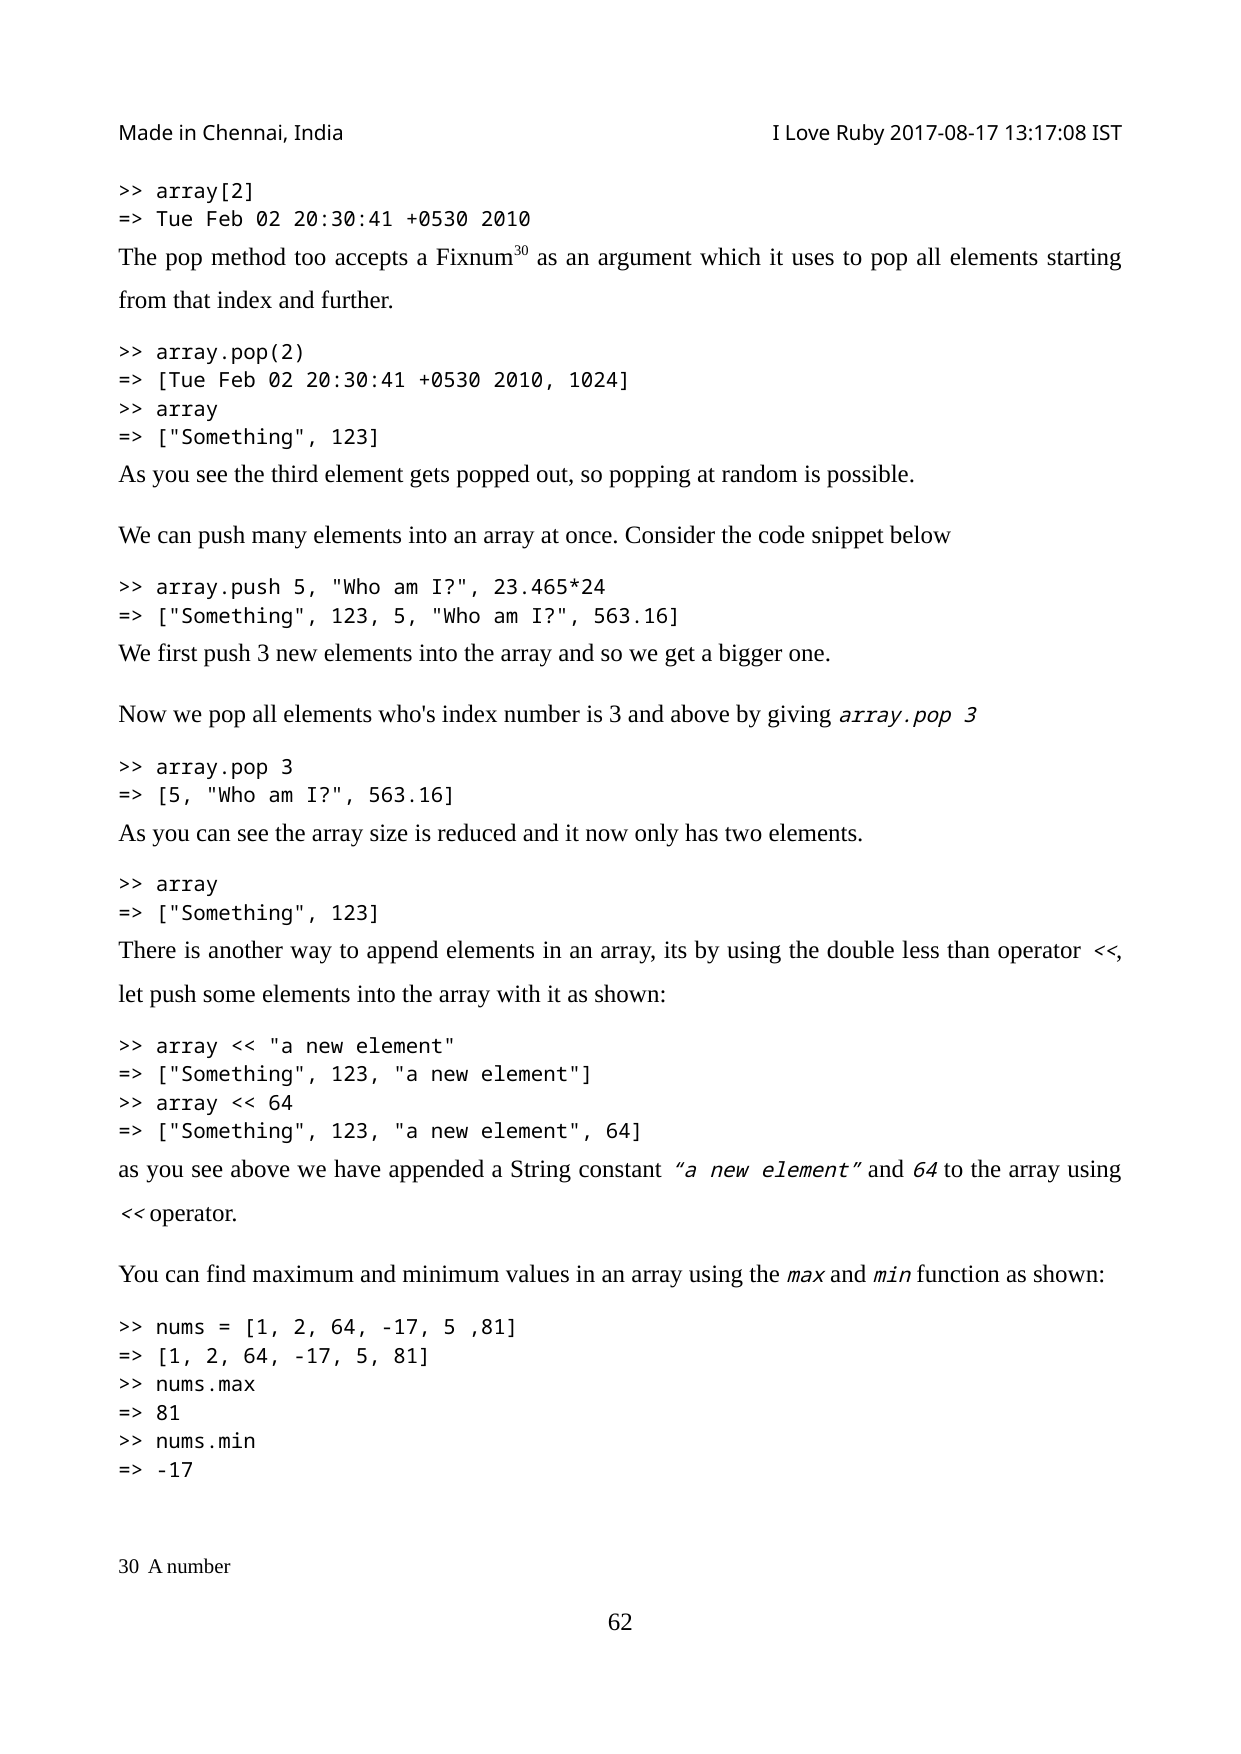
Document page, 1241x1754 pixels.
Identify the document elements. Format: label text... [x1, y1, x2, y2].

text >> array [118, 394, 1122, 422]
text as you see above we have appended a String constant “a new element” and 64 to the array using << operator. [118, 1154, 1122, 1227]
text You can find maximum and minimum values in an array using the max and min function as shown: [118, 1259, 1122, 1289]
text => [5, "Who am I?", 563.16] [118, 780, 1122, 809]
text => ["Something", 123, "a new element"] [118, 1059, 1122, 1088]
text >> array [118, 869, 1122, 898]
text => ["Something", 123, 5, "Who am I?", 563.16] [118, 601, 1122, 629]
text >> nums.min [118, 1426, 1122, 1455]
text The pop method too accepts a Fixnum as an argument which it uses to pop all elements starting from that index and further. [118, 242, 1122, 314]
text We can push many elements into an array at once. Consider the code snippet below [118, 520, 1122, 549]
text => -17 [118, 1455, 1122, 1483]
text >> nums.max [118, 1369, 1122, 1398]
text => ["Something", 123] [118, 422, 1122, 451]
text >> array[2] [118, 176, 1122, 204]
text => Tue Feb 02 20:30:41 +0530 2010 [118, 204, 1122, 233]
text As you see the third element gets popped out, so popping at random is possible. [118, 459, 1122, 488]
text >> array << 64 [118, 1088, 1122, 1116]
text >> array.pop 3 [118, 752, 1122, 780]
text => ["Something", 123] [118, 898, 1122, 926]
text => ["Something", 123, "a new element", 64] [118, 1116, 1122, 1145]
text We first push 3 new elements into the array and so we get a bigger one. [118, 638, 1122, 667]
text A number [118, 1553, 1122, 1578]
text >> nums = [1, 2, 64, -17, 5 ,81] [118, 1312, 1122, 1341]
text >> array.pop(2) [118, 337, 1122, 365]
text => [Tue Feb 02 20:30:41 +0530 2010, 1024] [118, 365, 1122, 394]
text Now we pop all elements who's index number is 3 and above by giving array.pop 3 [118, 699, 1122, 728]
text => 81 [118, 1398, 1122, 1426]
text >> array << "a new element" [118, 1031, 1122, 1059]
text >> array.push 5, "Who am I?", 23.465*24 [118, 572, 1122, 601]
text => [1, 2, 64, -17, 5, 81] [118, 1341, 1122, 1369]
text As you can see the array size is reduced and it now only has two elements. [118, 818, 1122, 846]
text There is another way to append elements in an array, its by using the double less than operator <<, let push some elements into the array with it as shown: [118, 935, 1122, 1008]
